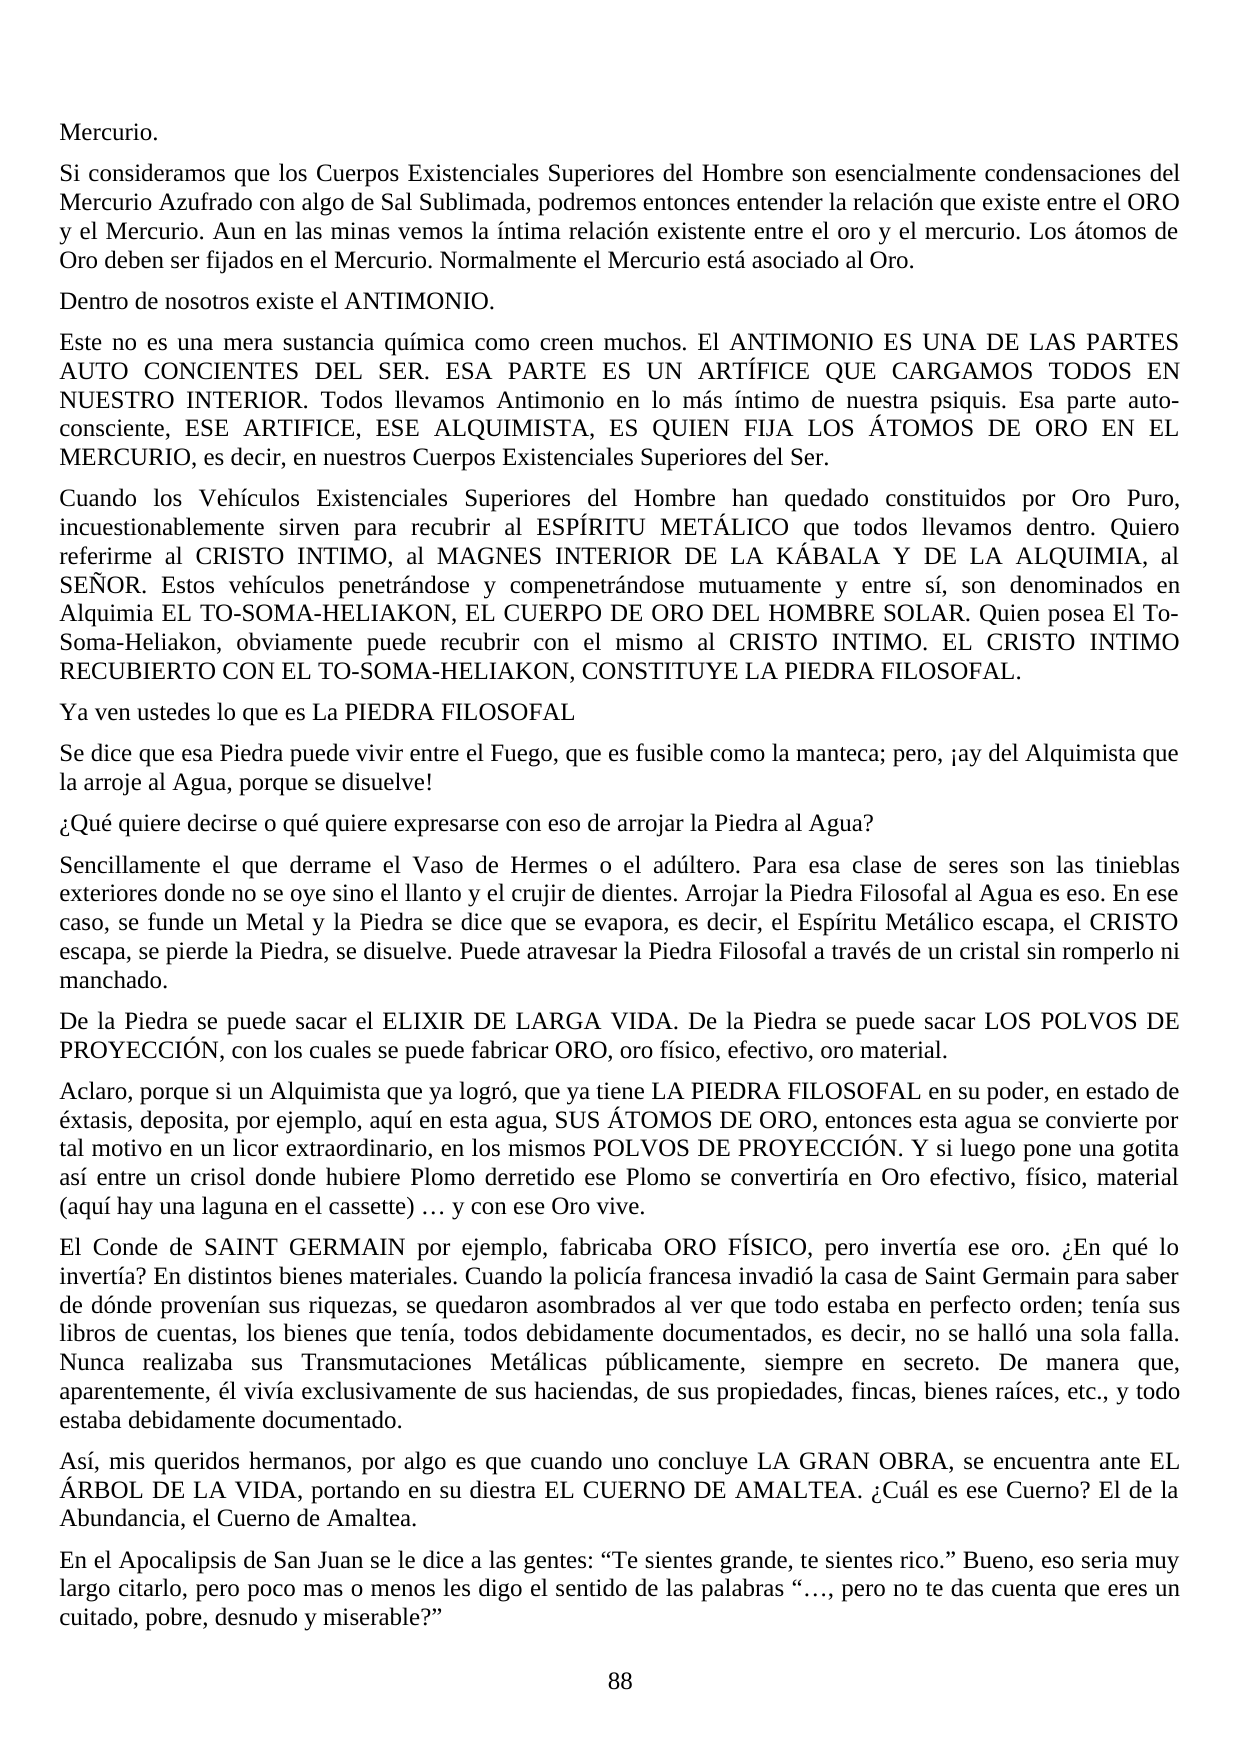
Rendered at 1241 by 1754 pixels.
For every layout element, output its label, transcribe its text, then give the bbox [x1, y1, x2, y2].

text Ya ven ustedes lo que es La PIEDRA FILOSOFAL [59, 697, 1181, 726]
text Dentro de nosotros existe el ANTIMONIO. [59, 286, 1181, 315]
text Así, mis queridos hermanos, por algo es que cuando uno concluye LA GRAN OBRA, se encuentra ante EL ÁRBOL DE LA VIDA, portando en su diestra EL CUERNO DE AMALTEA. ¿Cuál es ese Cuerno? El de la Abundancia, el Cuerno de Amaltea. [59, 1446, 1181, 1532]
text De la Piedra se puede sacar el ELIXIR DE LARGA VIDA. De la Piedra se puede sacar LOS POLVOS DE PROYECCIÓN, con los cuales se puede fabricar ORO, oro físico, efectivo, oro material. [59, 1006, 1181, 1063]
text Mercurio. [59, 117, 1181, 146]
text En el Apocalipsis de San Juan se le dice a las gentes: “Te sientes grande, te sientes rico.” Bueno, eso seria muy largo citarlo, pero poco mas o menos les digo el sentido de las palabras “…, pero no te das cuenta que eres un cuitado, pobre, desnudo y miserable?” [59, 1545, 1181, 1631]
text Se dice que esa Piedra puede vivir entre el Fuego, que es fusible como la manteca; pero, ¡ay del Alquimista que la arroje al Agua, porque se disuelve! [59, 738, 1181, 796]
text Cuando los Vehículos Existenciales Superiores del Hombre han quedado constituidos por Oro Puro, incuestionablemente sirven para recubrir al ESPÍRITU METÁLICO que todos llevamos dentro. Quiero referirme al CRISTO INTIMO, al MAGNES INTERIOR DE LA KÁBALA Y DE LA ALQUIMIA, al SEÑOR. Estos vehículos penetrándose y compenetrándose mutuamente y entre sí, son denominados en Alquimia EL TO-SOMA-HELIAKON, EL CUERPO DE ORO DEL HOMBRE SOLAR. Quien posea El To-Soma-Heliakon, obviamente puede recubrir con el mismo al CRISTO INTIMO. EL CRISTO INTIMO RECUBIERTO CON EL TO-SOMA-HELIAKON, CONSTITUYE LA PIEDRA FILOSOFAL. [59, 483, 1181, 685]
text Sencillamente el que derrame el Vaso de Hermes o el adúltero. Para esa clase de seres son las tinieblas exteriores donde no se oye sino el llanto y el crujir de dientes. Arrojar la Piedra Filosofal al Agua es eso. En ese caso, se funde un Metal y la Piedra se dice que se evapora, es decir, el Espíritu Metálico escapa, el CRISTO escapa, se pierde la Piedra, se disuelve. Puede atravesar la Piedra Filosofal a través de un cristal sin romperlo ni manchado. [59, 850, 1181, 993]
text Este no es una mera sustancia química como creen muchos. El ANTIMONIO ES UNA DE LAS PARTES AUTO CONCIENTES DEL SER. ESA PARTE ES UN ARTÍFICE QUE CARGAMOS TODOS EN NUESTRO INTERIOR. Todos llevamos Antimonio en lo más íntimo de nuestra psiquis. Esa parte auto-consciente, ESE ARTIFICE, ESE ALQUIMISTA, ES QUIEN FIJA LOS ÁTOMOS DE ORO EN EL MERCURIO, es decir, en nuestros Cuerpos Existenciales Superiores del Ser. [59, 327, 1181, 471]
text ¿Qué quiere decirse o qué quiere expresarse con eso de arrojar la Piedra al Agua? [59, 808, 1181, 837]
text Si consideramos que los Cuerpos Existenciales Superiores del Hombre son esencialmente condensaciones del Mercurio Azufrado con algo de Sal Sublimada, podremos entonces entender la relación que existe entre el ORO y el Mercurio. Aun en las minas vemos la íntima relación existente entre el oro y el mercurio. Los átomos de Oro deben ser fijados en el Mercurio. Normalmente el Mercurio está asociado al Oro. [59, 158, 1181, 273]
text El Conde de SAINT GERMAIN por ejemplo, fabricaba ORO FÍSICO, pero invertía ese oro. ¿En qué lo invertía? En distintos bienes materiales. Cuando la policía francesa invadió la casa de Saint Germain para saber de dónde provenían sus riquezas, se quedaron asombrados al ver que todo estaba en perfecto orden; tenía sus libros de cuentas, los bienes que tenía, todos debidamente documentados, es decir, no se halló una sola falla. Nunca realizaba sus Transmutaciones Metálicas públicamente, siempre en secreto. De manera que, aparentemente, él vivía exclusivamente de sus haciendas, de sus propiedades, fincas, bienes raíces, etc., y todo estaba debidamente documentado. [59, 1232, 1181, 1433]
text Aclaro, porque si un Alquimista que ya logró, que ya tiene LA PIEDRA FILOSOFAL en su poder, en estado de éxtasis, deposita, por ejemplo, aquí en esta agua, SUS ÁTOMOS DE ORO, entonces esta agua se convierte por tal motivo en un licor extraordinario, en los mismos POLVOS DE PROYECCIÓN. Y si luego pone una gotita así entre un crisol donde hubiere Plomo derretido ese Plomo se convertiría en Oro efectivo, físico, material (aquí hay una laguna en el cassette) … y con ese Oro vive. [59, 1076, 1181, 1220]
